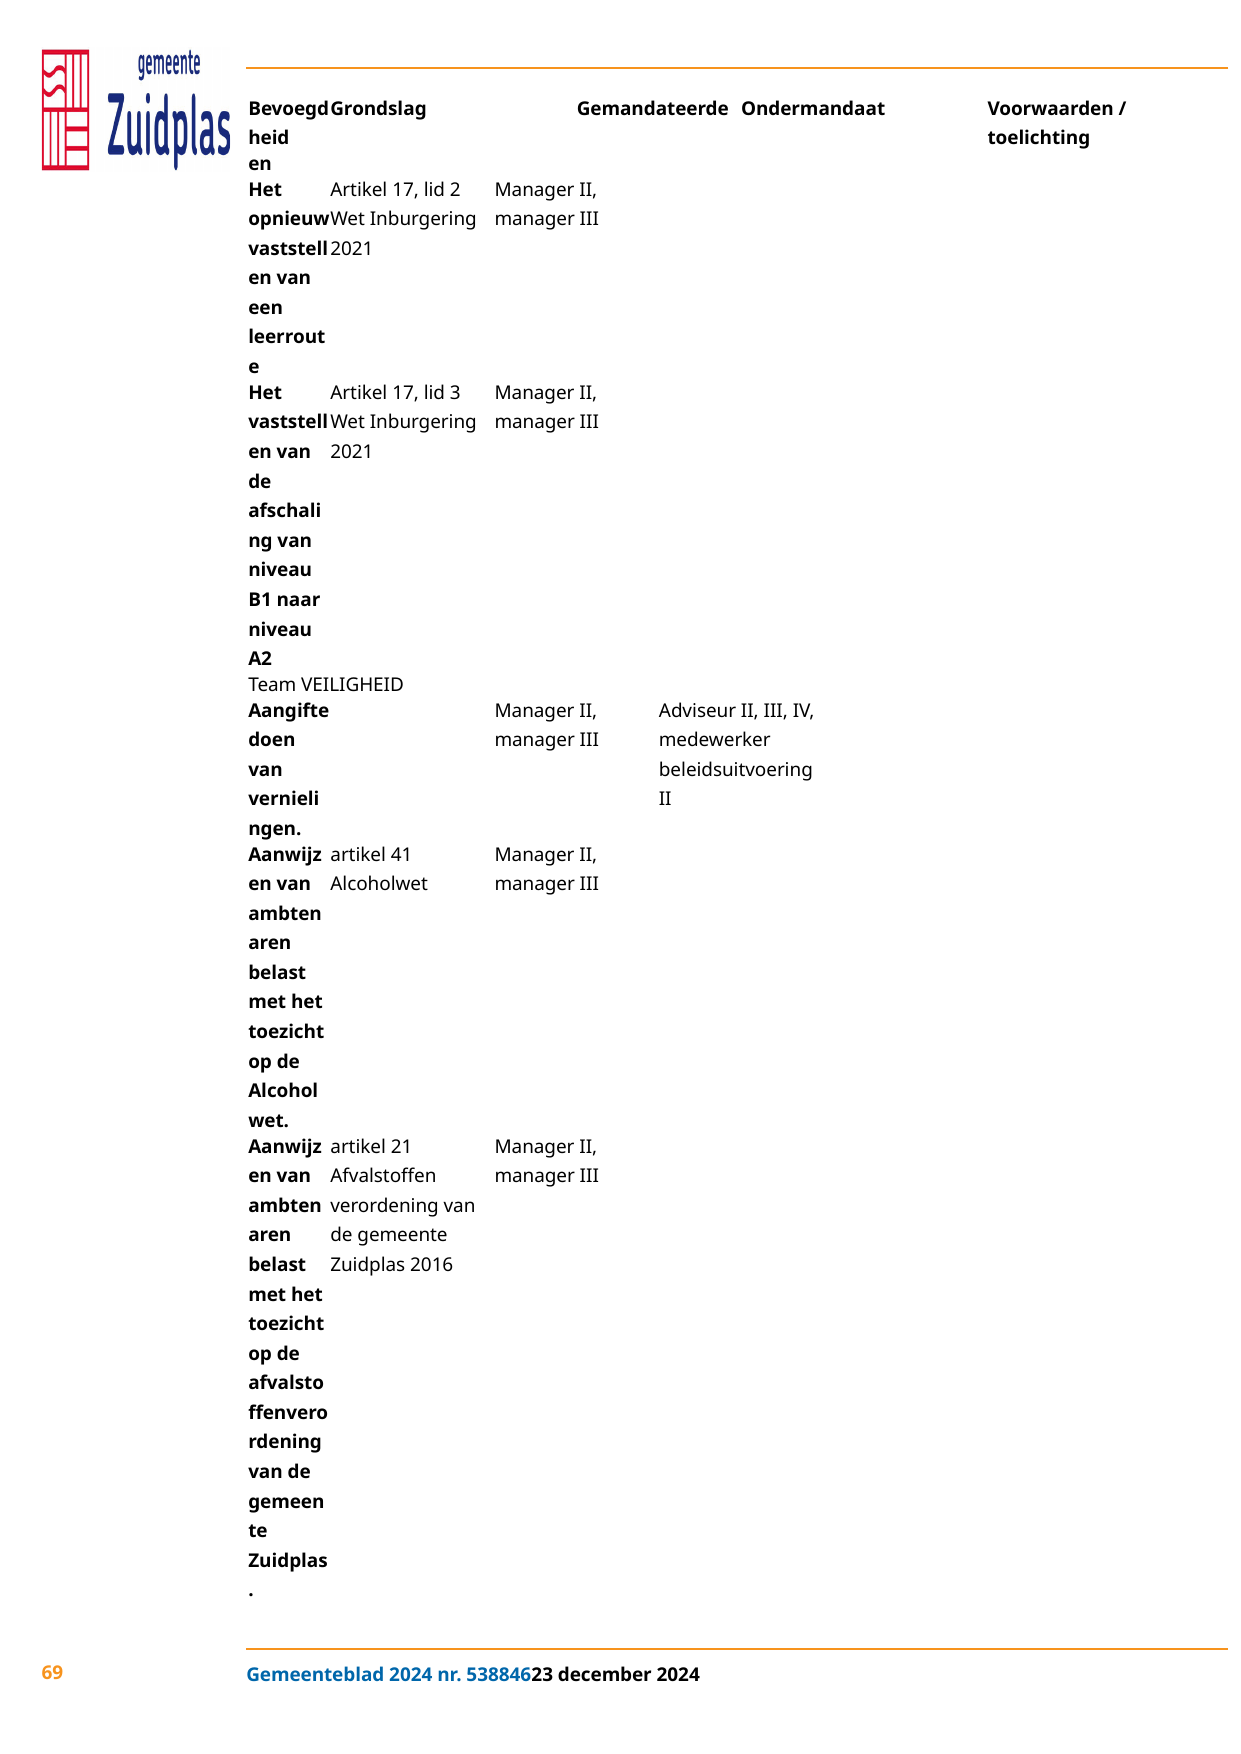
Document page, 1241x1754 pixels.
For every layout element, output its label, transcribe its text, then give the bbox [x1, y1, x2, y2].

table_cell Manager II, manager III [494, 697, 659, 841]
table_cell [823, 150, 1152, 176]
table_cell [330, 697, 494, 841]
table_cell [659, 1133, 823, 1602]
table_cell [659, 841, 823, 1133]
table_header Voorwaarden / toelichting [987, 95, 1152, 150]
table_cell Adviseur II, III, IV, medewerker beleidsuitvoering II [659, 697, 823, 841]
table_cell [823, 176, 1152, 379]
table_cell en [248, 150, 330, 176]
table_cell [823, 841, 1152, 1133]
table_cell [659, 150, 823, 176]
table_cell Manager II, manager III [494, 379, 659, 671]
table_cell Manager II, manager III [494, 176, 659, 379]
table_cell artikel 21 Afvalstoffen verordening van de gemeente Zuidplas 2016 [330, 1133, 494, 1602]
table_cell Artikel 17, lid 2 Wet Inburgering 2021 [330, 176, 494, 379]
table_header Ondermandaat [741, 95, 987, 150]
table_cell [659, 176, 823, 379]
table_cell Aanwijzen van ambtenaren belast met het toezicht op de Alcoholwet. [248, 841, 330, 1133]
table_cell [659, 379, 823, 671]
table_cell Aanwijzen van ambtenaren belast met het toezicht op de afvalstoffenverordening van de gemeente Zuidplas. [248, 1133, 330, 1602]
table_cell Team VEILIGHEID [248, 671, 1152, 697]
table_cell Aangifte doen van vernielingen. [248, 697, 330, 841]
table_cell Manager II, manager III [494, 841, 659, 1133]
picture [41, 47, 231, 172]
table_cell [494, 150, 659, 176]
table_cell [330, 150, 494, 176]
table_cell [823, 1133, 1152, 1602]
table_cell Artikel 17, lid 3 Wet Inburgering 2021 [330, 379, 494, 671]
table_header Bevoegdheid [248, 95, 330, 150]
table_cell [823, 697, 1152, 841]
table_cell Het opnieuw vaststellen van een leerroute [248, 176, 330, 379]
table_cell Manager II, manager III [494, 1133, 659, 1602]
table_header Gemandateerde [577, 95, 741, 150]
table_cell Het vaststellen van de afschaling van niveau B1 naar niveau A2 [248, 379, 330, 671]
table_header Grondslag [330, 95, 577, 150]
table_cell [823, 379, 1152, 671]
table_cell artikel 41 Alcoholwet [330, 841, 494, 1133]
